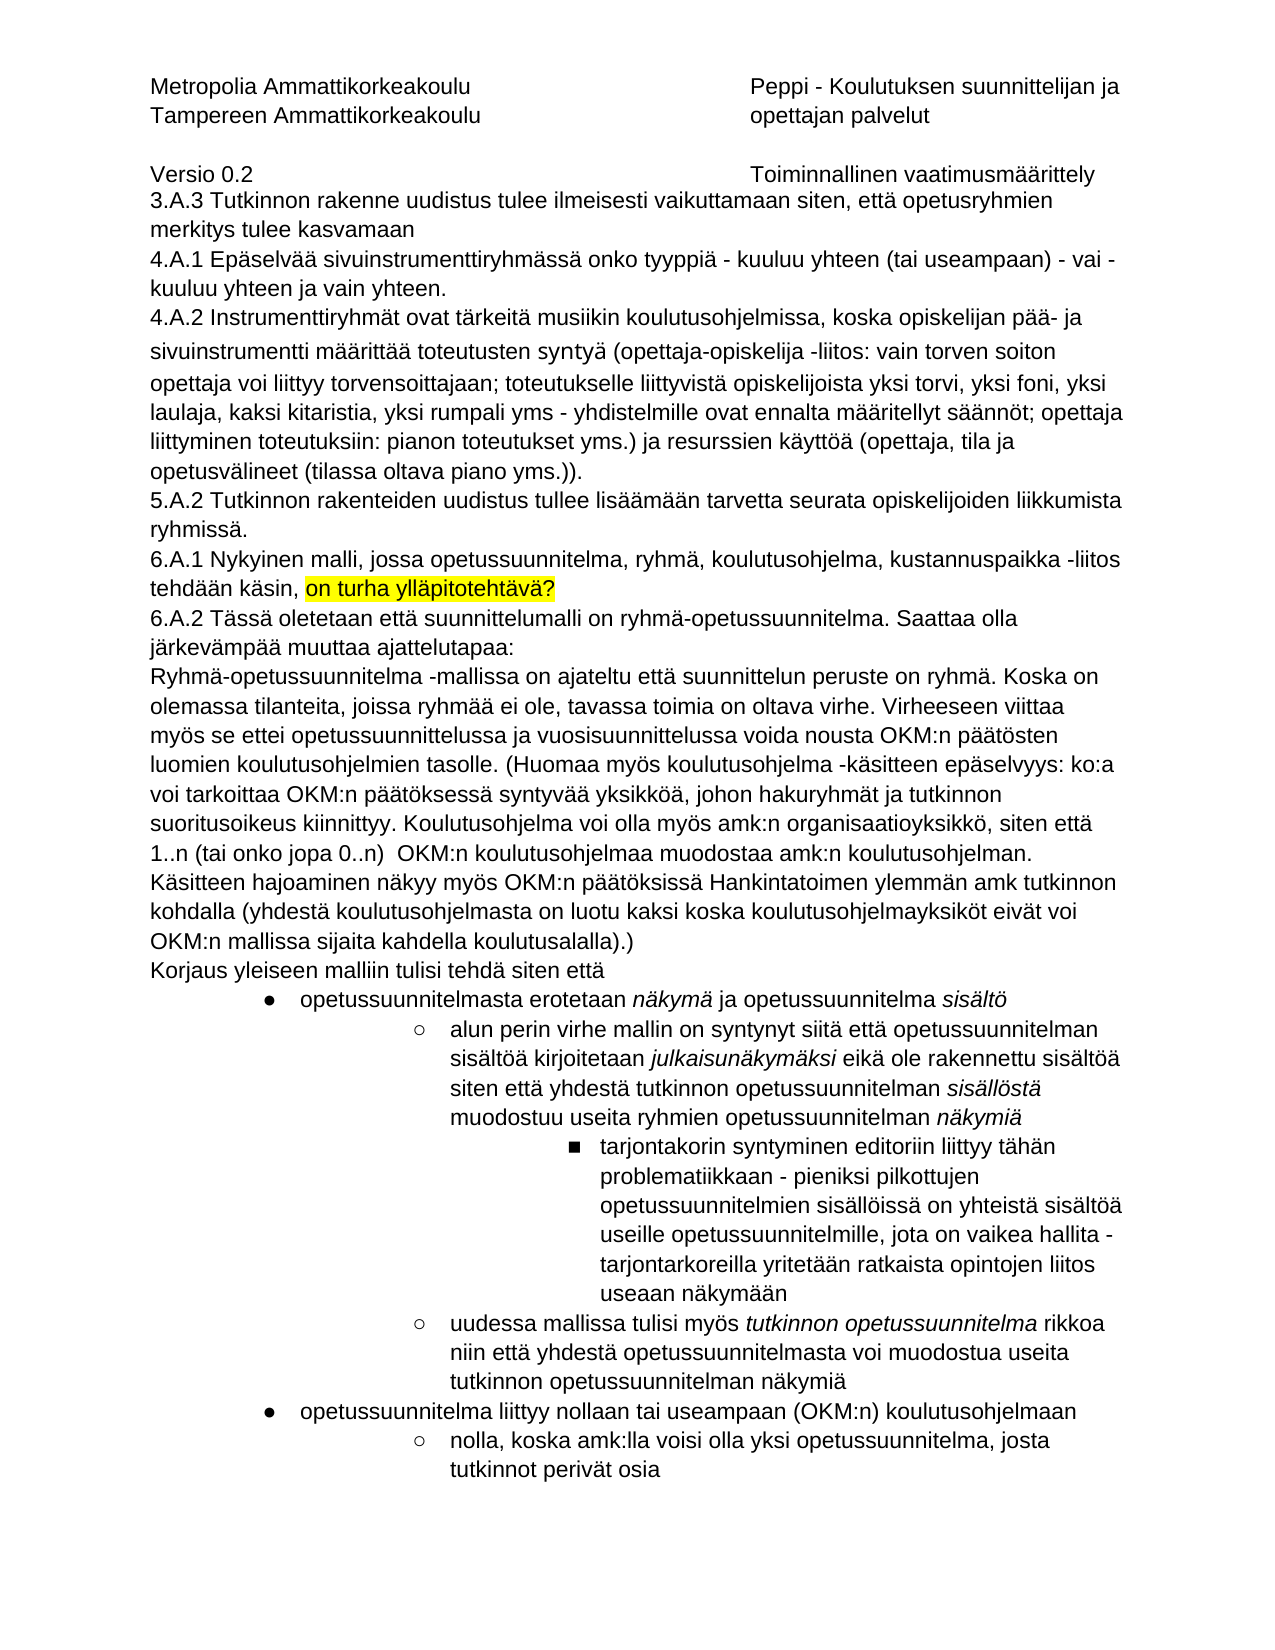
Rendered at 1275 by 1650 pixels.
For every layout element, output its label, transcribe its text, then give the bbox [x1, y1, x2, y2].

list nolla, koska amk:lla voisi olla yksi opetussuunnitelma, josta tutkinnot perivät osia [412, 1428, 1125, 1483]
text 4.A.1 Epäselvää sivuinstrumenttiryhmässä onko tyyppiä - kuuluu yhteen (tai useampaan) - vai - kuuluu yhteen ja vain yhteen. [150, 246, 1125, 301]
text Ryhmä-opetussuunnitelma -mallissa on ajateltu että suunnittelun peruste on ryhmä. Koska on olemassa tilanteita, joissa ryhmää ei ole, tavassa toimia on oltava virhe. Virheeseen viittaa myös se ettei opetussuunnittelussa ja vuosisuunnittelussa voida nousta OKM:n päätösten luomien koulutusohjelmien tasolle. (Huomaa myös koulutusohjelma -käsitteen epäselvyys: ko:a voi tarkoittaa OKM:n päätöksessä syntyvää yksikköä, johon hakuryhmät ja tutkinnon suoritusoikeus kiinnittyy. Koulutusohjelma voi olla myös amk:n organisaatioyksikkö, siten että 1..n (tai onko jopa 0..n) OKM:n koulutusohjelmaa muodostaa amk:n koulutusohjelman. Käsitteen hajoaminen näkyy myös OKM:n päätöksissä Hankintatoimen ylemmän amk tutkinnon kohdalla (yhdestä koulutusohjelmasta on luotu kaksi koska koulutusohjelmayksiköt eivät voi OKM:n mallissa sijaita kahdella koulutusalalla).) [150, 664, 1125, 954]
text Korjaus yleiseen malliin tulisi tehdä siten että [150, 958, 1125, 983]
list opetussuunnitelmasta erotetaan näkymä ja opetussuunnitelma sisältö [262, 987, 1125, 1013]
text 5.A.2 Tutkinnon rakenteiden uudistus tullee lisäämään tarvetta seurata opiskelijoiden liikkumista ryhmissä. [150, 488, 1125, 543]
text 6.A.1 Nykyinen malli, jossa opetussuunnitelma, ryhmä, koulutusohjelma, kustannuspaikka -liitos tehdään käsin, on turha ylläpitotehtävä? [150, 547, 1125, 602]
text 3.A.3 Tutkinnon rakenne uudistus tulee ilmeisesti vaikuttamaan siten, että opetusryhmien merkitys tulee kasvamaan [150, 187, 1125, 242]
text 6.A.2 Tässä oletetaan että suunnittelumalli on ryhmä-opetussuunnitelma. Saattaa olla järkevämpää muuttaa ajattelutapaa: [150, 605, 1125, 660]
list tarjontakorin syntyminen editoriin liittyy tähän problematiikkaan - pieniksi pilkottujen opetussuunnitelmien sisällöissä on yhteistä sisältöä useille opetussuunnitelmille, jota on vaikea hallita - tarjontarkoreilla yritetään ratkaista opintojen liitos useaan näkymään [375, 1134, 1125, 1307]
list opetussuunnitelma liittyy nollaan tai useampaan (OKM:n) koulutusohjelmaan [262, 1398, 1125, 1424]
list uudessa mallissa tulisi myös tutkinnon opetussuunnitelma rikkoa niin että yhdestä opetussuunnitelmasta voi muodostua useita tutkinnon opetussuunnitelman näkymiä [412, 1310, 1125, 1395]
text 4.A.2 Instrumenttiryhmät ovat tärkeitä musiikin koulutusohjelmissa, koska opiskelijan pää- ja sivuinstrumentti määrittää toteutusten syntyä (opettaja-opiskelija -liitos: vain torven soiton opettaja voi liittyy torvensoittajaan; toteutukselle liittyvistä opiskelijoista yksi torvi, yksi foni, yksi laulaja, kaksi kitaristia, yksi rumpali yms - yhdistelmille ovat ennalta määritellyt säännöt; opettaja liittyminen toteutuksiin: pianon toteutukset yms.) ja resurssien käyttöä (opettaja, tila ja opetusvälineet (tilassa oltava piano yms.)). [150, 305, 1125, 484]
list alun perin virhe mallin on syntynyt siitä että opetussuunnitelman sisältöä kirjoitetaan julkaisunäkymäksi eikä ole rakennettu sisältöä siten että yhdestä tutkinnon opetussuunnitelman sisällöstä muodostuu useita ryhmien opetussuunnitelman näkymiä [412, 1017, 1125, 1130]
